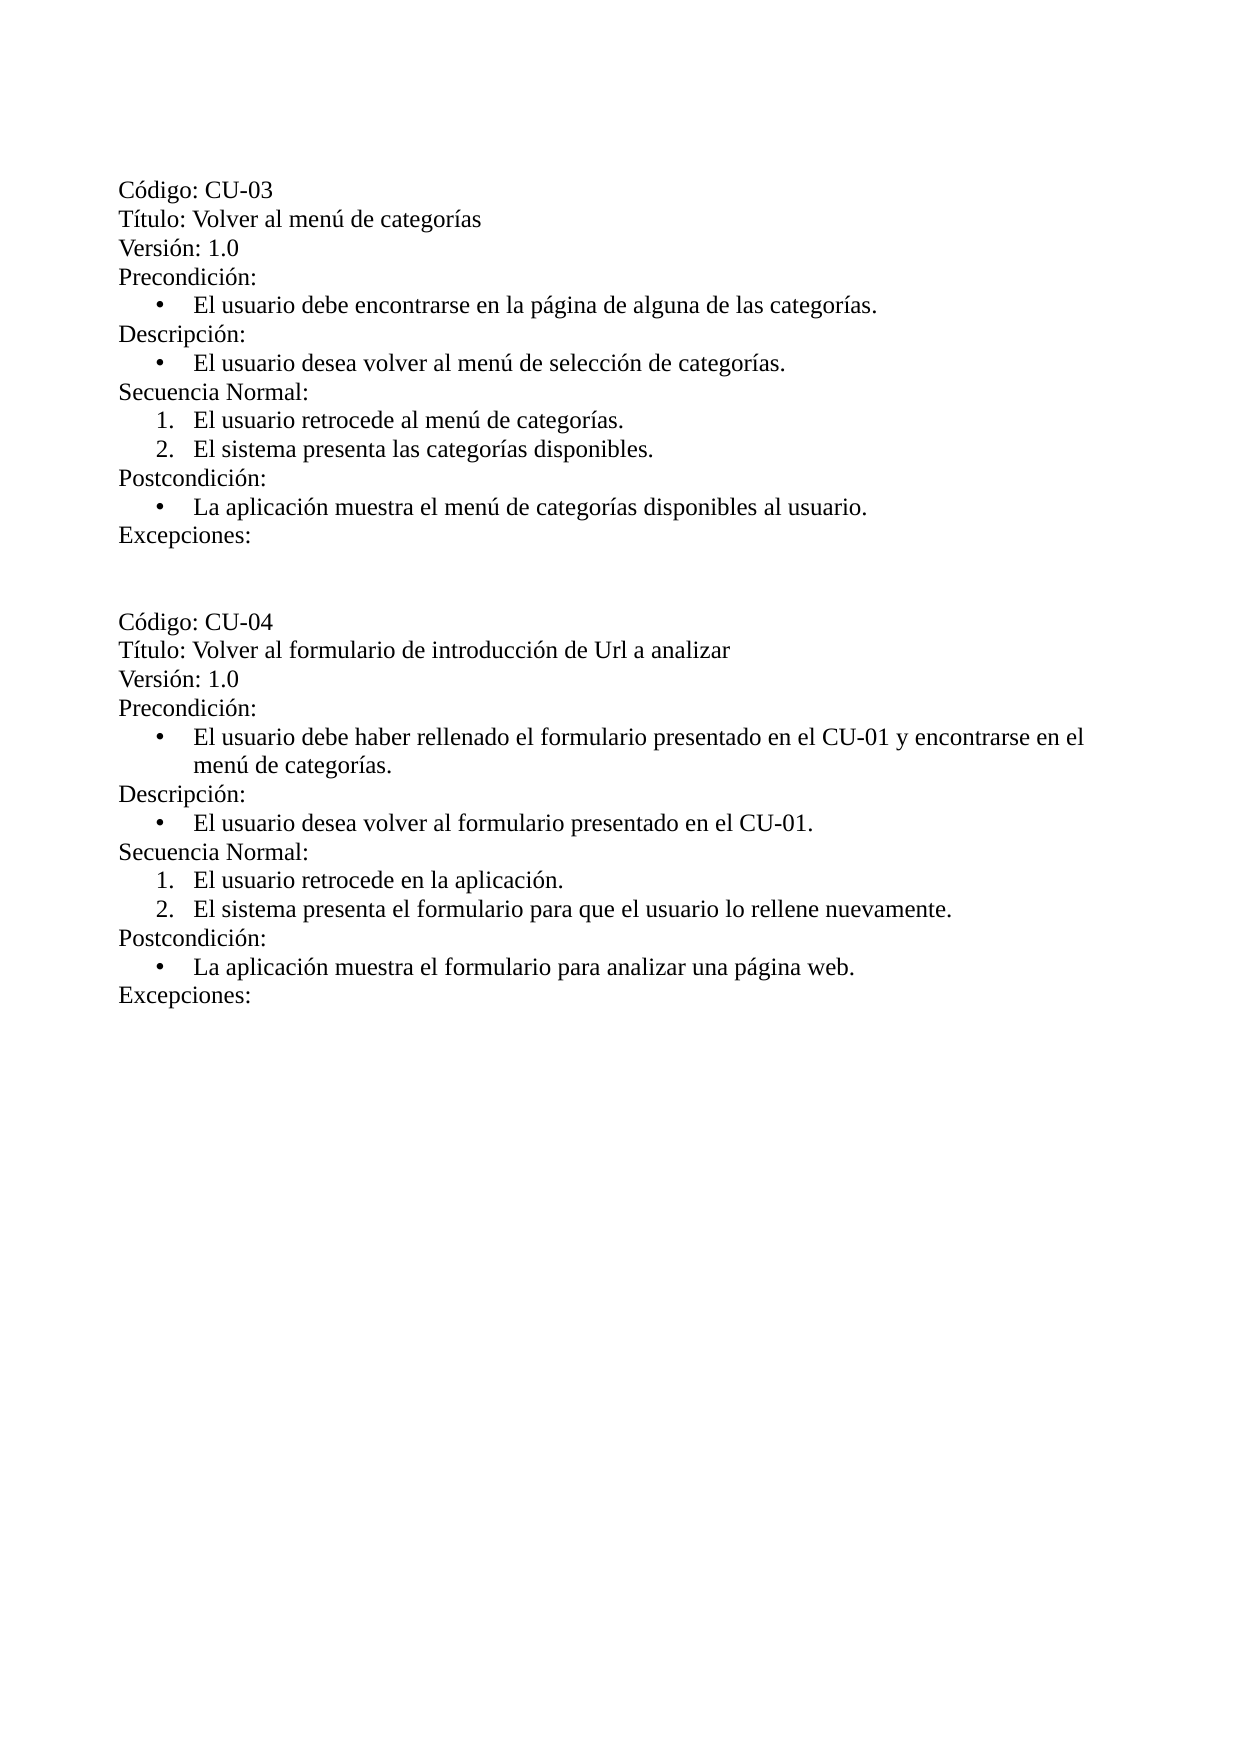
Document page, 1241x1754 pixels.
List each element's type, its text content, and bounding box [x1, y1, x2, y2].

text Título: Volver al menú de categorías [118, 204, 1122, 233]
text Postcondición: [118, 463, 1122, 492]
text Descripción: [118, 319, 1122, 348]
list El sistema presenta el formulario para que el usuario lo rellene nuevamente. [156, 894, 1122, 923]
text Precondición: [118, 693, 1122, 722]
text Versión: 1.0 [118, 233, 1122, 262]
list El usuario debe encontrarse en la página de alguna de las categorías. [156, 291, 1122, 319]
list El usuario retrocede al menú de categorías. [156, 406, 1122, 434]
text Secuencia Normal: [118, 377, 1122, 406]
text Secuencia Normal: [118, 837, 1122, 866]
list La aplicación muestra el menú de categorías disponibles al usuario. [156, 492, 1122, 521]
list El usuario debe haber rellenado el formulario presentado en el CU-01 y encontrarse en el menú de categorías. [156, 722, 1122, 779]
list La aplicación muestra el formulario para analizar una página web. [156, 952, 1122, 981]
text Código: CU-04 [118, 607, 1122, 636]
text Excepciones: [118, 981, 1122, 1009]
list El usuario desea volver al menú de selección de categorías. [156, 348, 1122, 377]
text Código: CU-03 [118, 176, 1122, 204]
list El usuario retrocede en la aplicación. [156, 866, 1122, 894]
text Precondición: [118, 262, 1122, 291]
list El sistema presenta las categorías disponibles. [156, 434, 1122, 463]
text Título: Volver al formulario de introducción de Url a analizar [118, 636, 1122, 664]
list El usuario desea volver al formulario presentado en el CU-01. [156, 808, 1122, 837]
text Descripción: [118, 779, 1122, 808]
text Postcondición: [118, 923, 1122, 952]
text Excepciones: [118, 521, 1122, 549]
text Versión: 1.0 [118, 664, 1122, 693]
